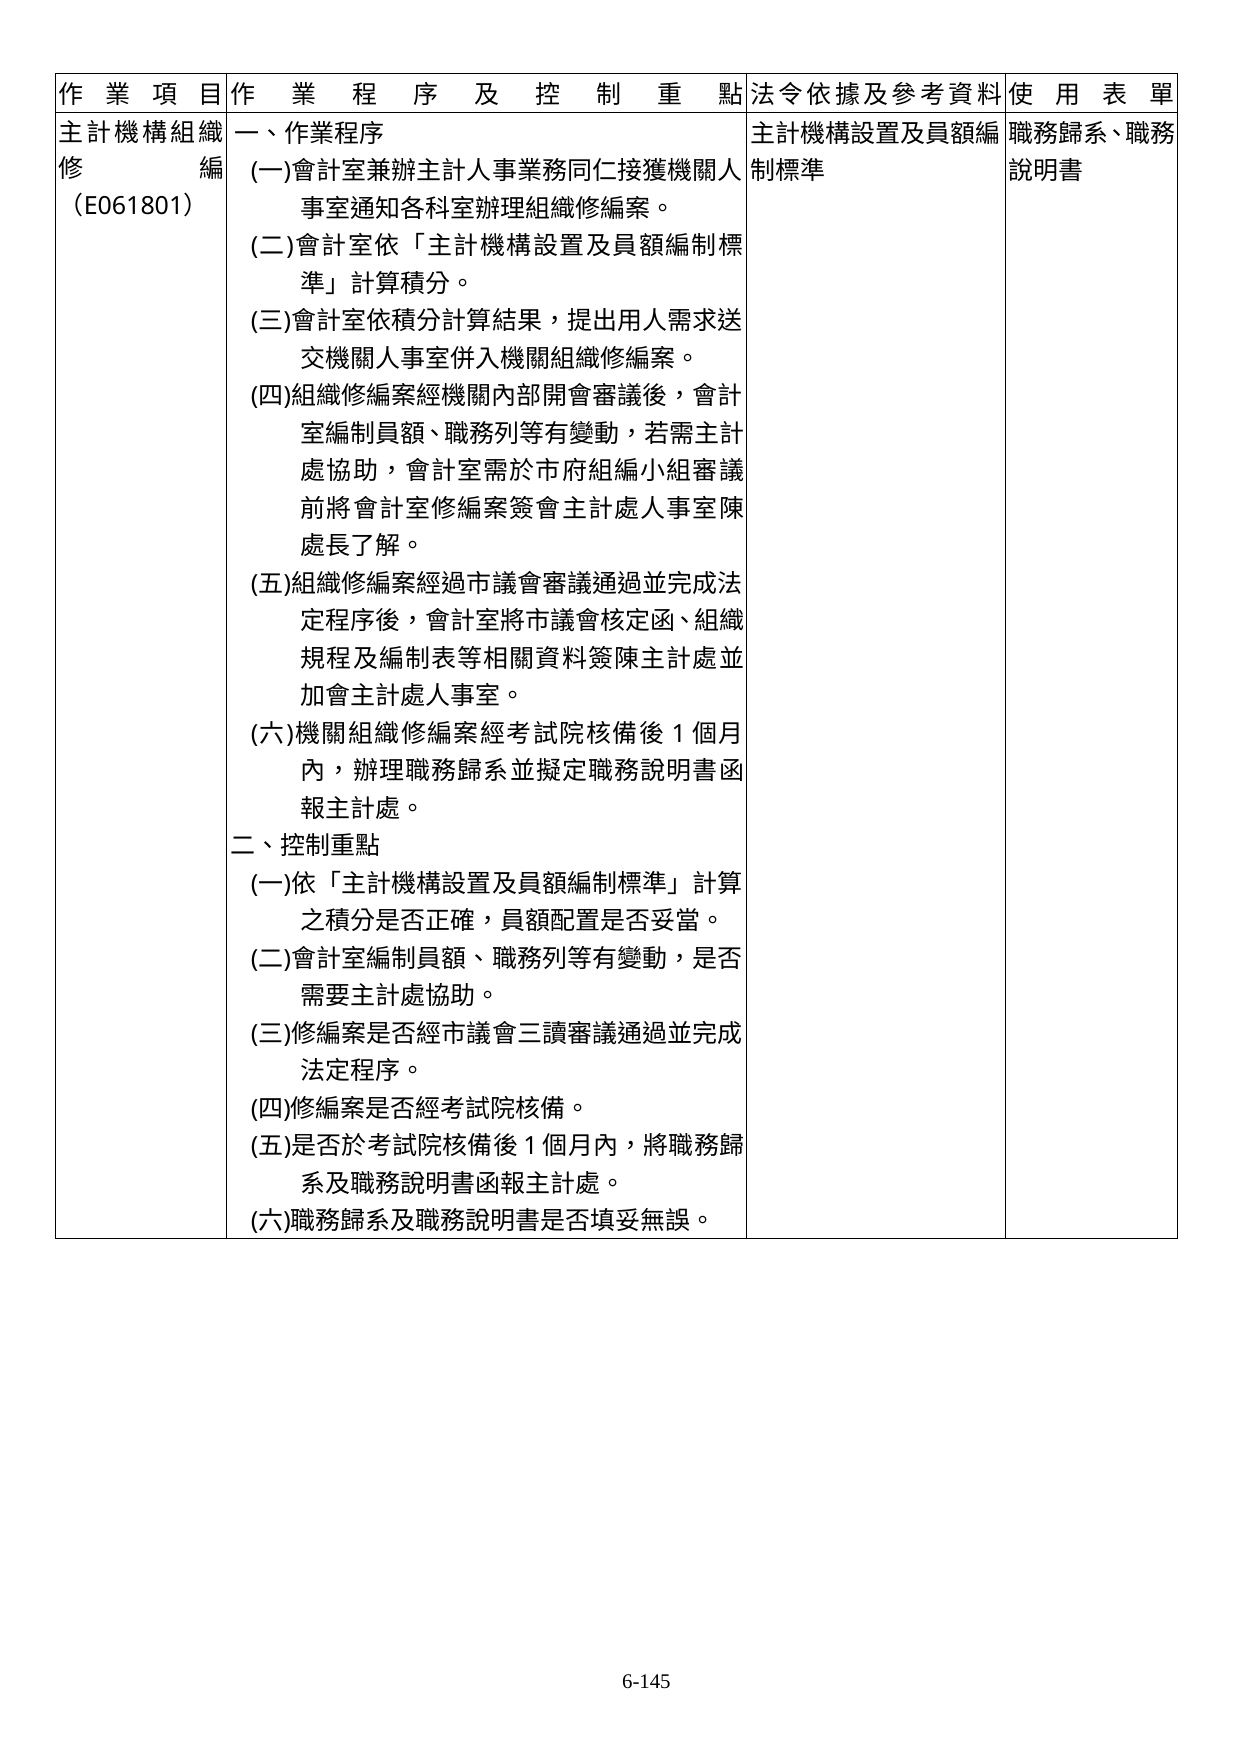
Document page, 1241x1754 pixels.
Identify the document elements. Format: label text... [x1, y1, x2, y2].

table_header 使用表單 [1006, 74, 1177, 112]
table_header 作業項目 [56, 74, 226, 112]
table_cell 主計機構組織修編（E061801） [56, 113, 226, 1238]
table_cell 一、作業程序 (一)會計室兼辦主計人事業務同仁接獲機關人事室通知各科室辦理組織修編案。 (二)會計室依「主計機構設置及員額編制標準」計算積分。 (三)會計室依積分計算結果，提出用人需求送交機關人事室併入機關組織修編案。 (四)組織修編案經機關內部開會審議後，會計室編制員額、職務列等有變動，若需主計處協助，會計室需於市府組編小組審議前將會計室修編案簽會主計處人事室陳處長了解。 (五)組織修編案經過市議會審議通過並完成法定程序後，會計室將市議會核定函、組織規程及編制表等相關資料簽陳主計處並加會主計處人事室。 (六)機關組織修編案經考試院核備後1個月內，辦理職務歸系並擬定職務說明書函報主計處。 二、控制重點 (一)依「主計機構設置及員額編制標準」計算之積分是否正確，員額配置是否妥當。 (二)會計室編制員額、職務列等有變動，是否需要主計處協助。 (三)修編案是否經市議會三讀審議通過並完成法定程序。 (四)修編案是否經考試院核備。 (五)是否於考試院核備後1個月內，將職務歸系及職務說明書函報主計處。 (六)職務歸系及職務說明書是否填妥無誤。 [227, 113, 746, 1238]
table_cell 職務歸系、職務說明書 [1006, 113, 1177, 1238]
table_header 作業程序及控制重點 [227, 74, 746, 112]
table_cell 主計機構設置及員額編制標準 [747, 113, 1005, 1238]
table_header 法令依據及參考資料 [747, 74, 1005, 112]
